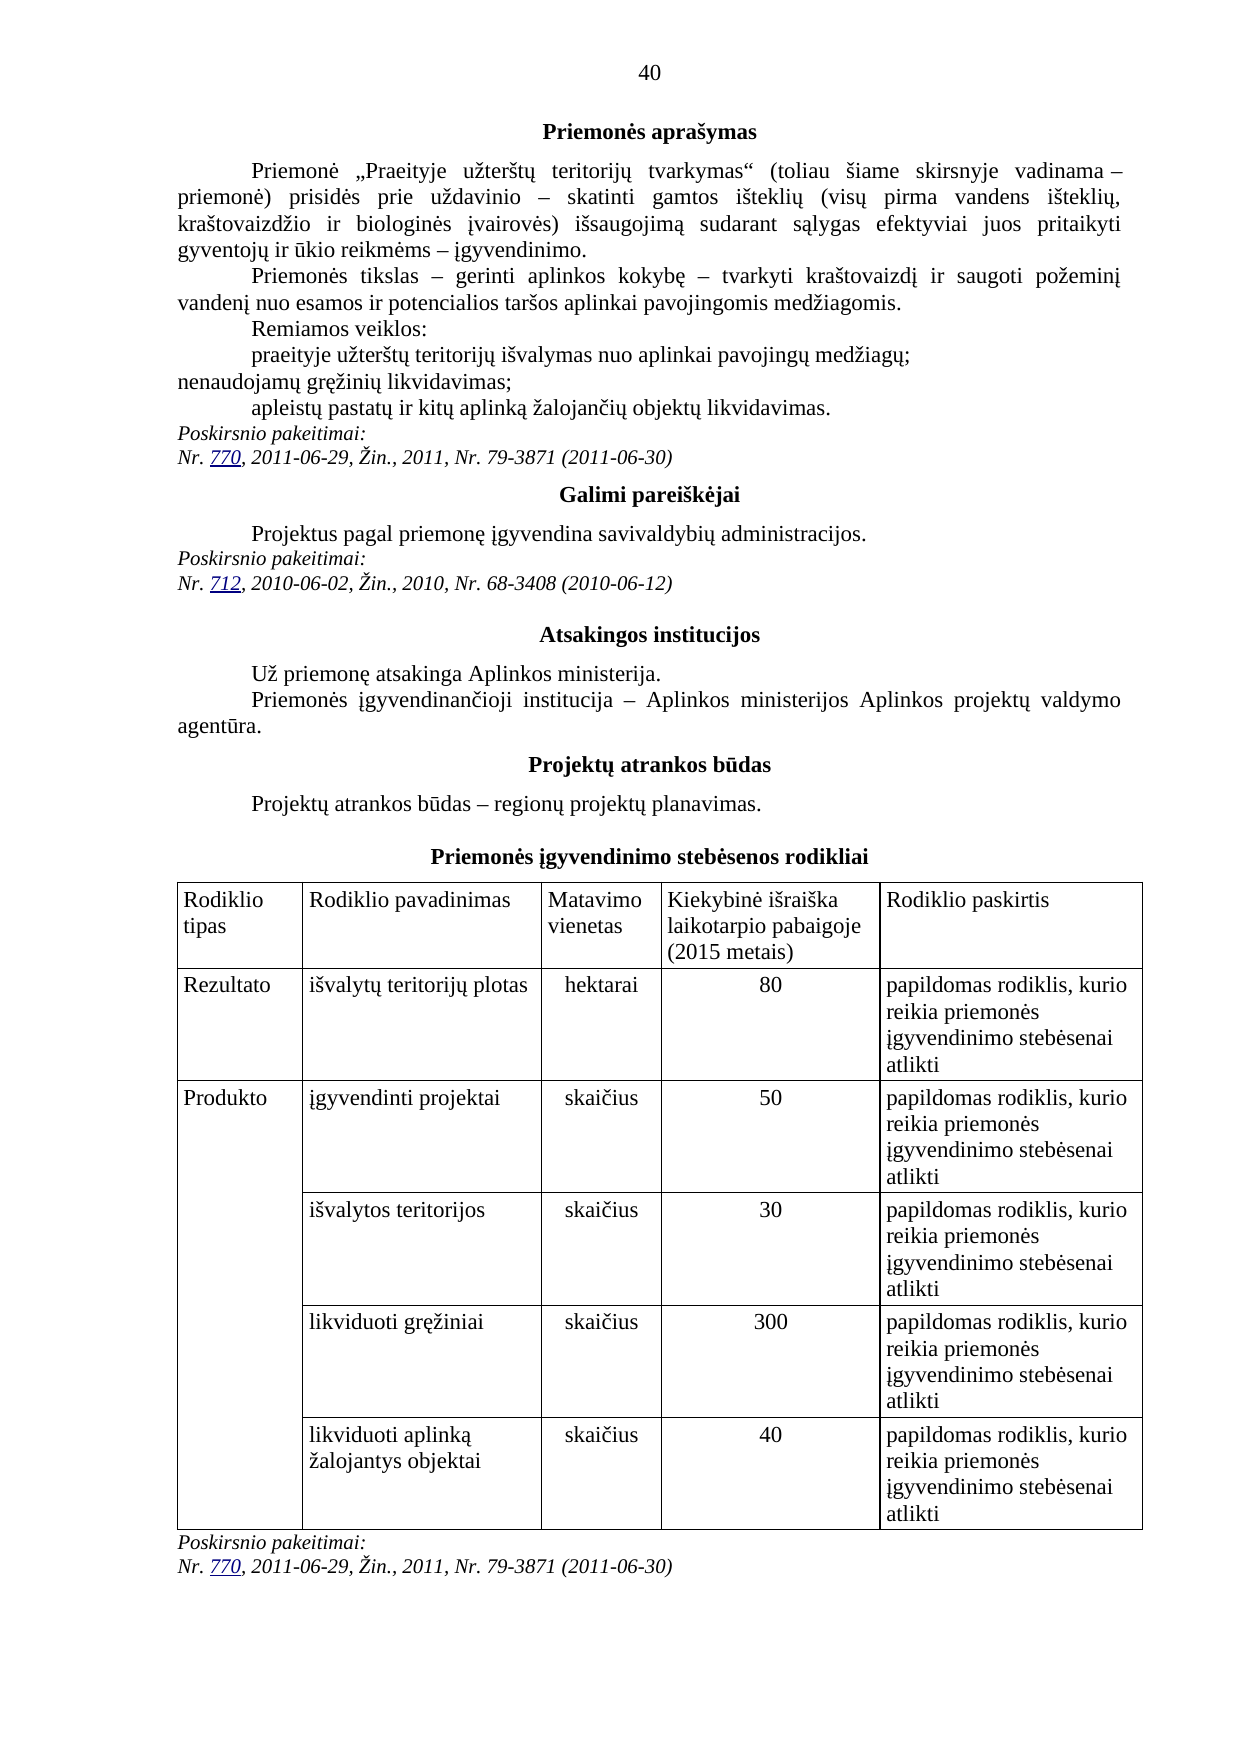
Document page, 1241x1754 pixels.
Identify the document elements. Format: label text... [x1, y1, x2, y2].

text Priemonė „Praeityje užterštų teritorijų tvarkymas“ (toliau šiame skirsnyje vadinama – priemonė) prisidės prie uždavinio – skatinti gamtos išteklių (visų pirma vandens išteklių, kraštovaizdžio ir biologinės įvairovės) išsaugojimą sudarant sąlygas efektyviai juos pritaikyti gyventojų ir ūkio reikmėms – įgyvendinimo. [177, 157, 1122, 262]
text Nr. 770, 2011-06-29, Žin., 2011, Nr. 79-3871 (2011-06-30) [177, 444, 1122, 469]
text apleistų pastatų ir kitų aplinką žalojančių objektų likvidavimas. [177, 394, 1122, 421]
text Poskirsnio pakeitimai: [177, 546, 1122, 570]
table_cell 50 [662, 1081, 879, 1192]
table_cell skaičius [542, 1418, 661, 1529]
table_cell skaičius [542, 1306, 661, 1417]
text Poskirsnio pakeitimai: [177, 421, 1122, 444]
text Nr. 712, 2010-06-02, Žin., 2010, Nr. 68-3408 (2010-06-12) [177, 570, 1122, 594]
text Remiamos veiklos: [177, 315, 1122, 341]
text nenaudojamų gręžinių likvidavimas; [177, 368, 1122, 394]
table_header Rodiklio paskirtis [881, 883, 1142, 968]
table_cell papildomas rodiklis, kurio reikia prie­monės įgyvendinimo stebėsenai atlikti [881, 969, 1142, 1080]
text Galimi pareiškėjai [177, 481, 1122, 507]
table_cell Rezultato [178, 969, 302, 1080]
table_cell 80 [662, 969, 879, 1080]
table_cell išvalytos teritorijos [303, 1193, 541, 1304]
text Projektus pagal priemonę įgyvendina savivaldybių administracijos. [177, 520, 1122, 546]
table_cell 30 [662, 1193, 879, 1304]
table_header Matavimo vienetas [542, 883, 661, 968]
table_cell įgyvendinti projektai [303, 1081, 541, 1192]
table_cell papildomas rodiklis, kurio reikia prie­monės įgyvendinimo stebėsenai atlikti [881, 1193, 1142, 1304]
table_header Rodiklio tipas [178, 883, 302, 968]
text Projektų atrankos būdas [177, 751, 1122, 778]
table_cell išvalytų teri­to­rijų plotas [303, 969, 541, 1080]
text Už priemonę atsakinga Aplinkos ministerija. [177, 660, 1122, 686]
table_cell skaičius [542, 1193, 661, 1304]
text praeityje užterštų teritorijų išvalymas nuo aplinkai pavojingų medžiagų; [177, 341, 1122, 368]
table_cell 300 [662, 1306, 879, 1417]
table_header Rodiklio pavadinimas [303, 883, 541, 968]
text Poskirsnio pakeitimai: [177, 1530, 1122, 1554]
text Nr. 770, 2011-06-29, Žin., 2011, Nr. 79-3871 (2011-06-30) [177, 1554, 1122, 1578]
table_cell hektarai [542, 969, 661, 1080]
table_cell papildomas rodiklis, kurio reikia prie­monės įgyvendinimo stebėsenai atlikti [881, 1306, 1142, 1417]
text Atsakingos institucijos [177, 621, 1122, 647]
table_cell Produkto [178, 1081, 302, 1529]
text Priemonės įgyvendinančioji institucija – Aplinkos ministerijos Aplinkos projektų valdymo agentūra. [177, 686, 1122, 739]
table_cell papildomas rodiklis, kurio reikia prie­monės įgyvendinimo stebėsenai atlikti [881, 1418, 1142, 1529]
table_cell likviduoti aplinką žalojantys objektai [303, 1418, 541, 1529]
table_cell 40 [662, 1418, 879, 1529]
text Priemonės tikslas – gerinti aplinkos kokybę – tvarkyti kraštovaizdį ir saugoti požeminį vandenį nuo esamos ir potencialios taršos aplinkai pavojingomis medžiagomis. [177, 262, 1122, 315]
text Priemonės aprašymas [177, 118, 1122, 144]
text Projektų atrankos būdas – regionų projektų planavimas. [177, 790, 1122, 816]
table_cell skaičius [542, 1081, 661, 1192]
table_cell likviduoti gręžiniai [303, 1306, 541, 1417]
table_header Kiekybinė išraiška laikotarpio pabaigoje (2015 metais) [662, 883, 879, 968]
table_cell papildomas rodiklis, kurio reikia prie­monės įgyvendinimo stebėsenai atlikti [881, 1081, 1142, 1192]
text Priemonės įgyvendinimo stebėsenos rodikliai [177, 843, 1122, 869]
